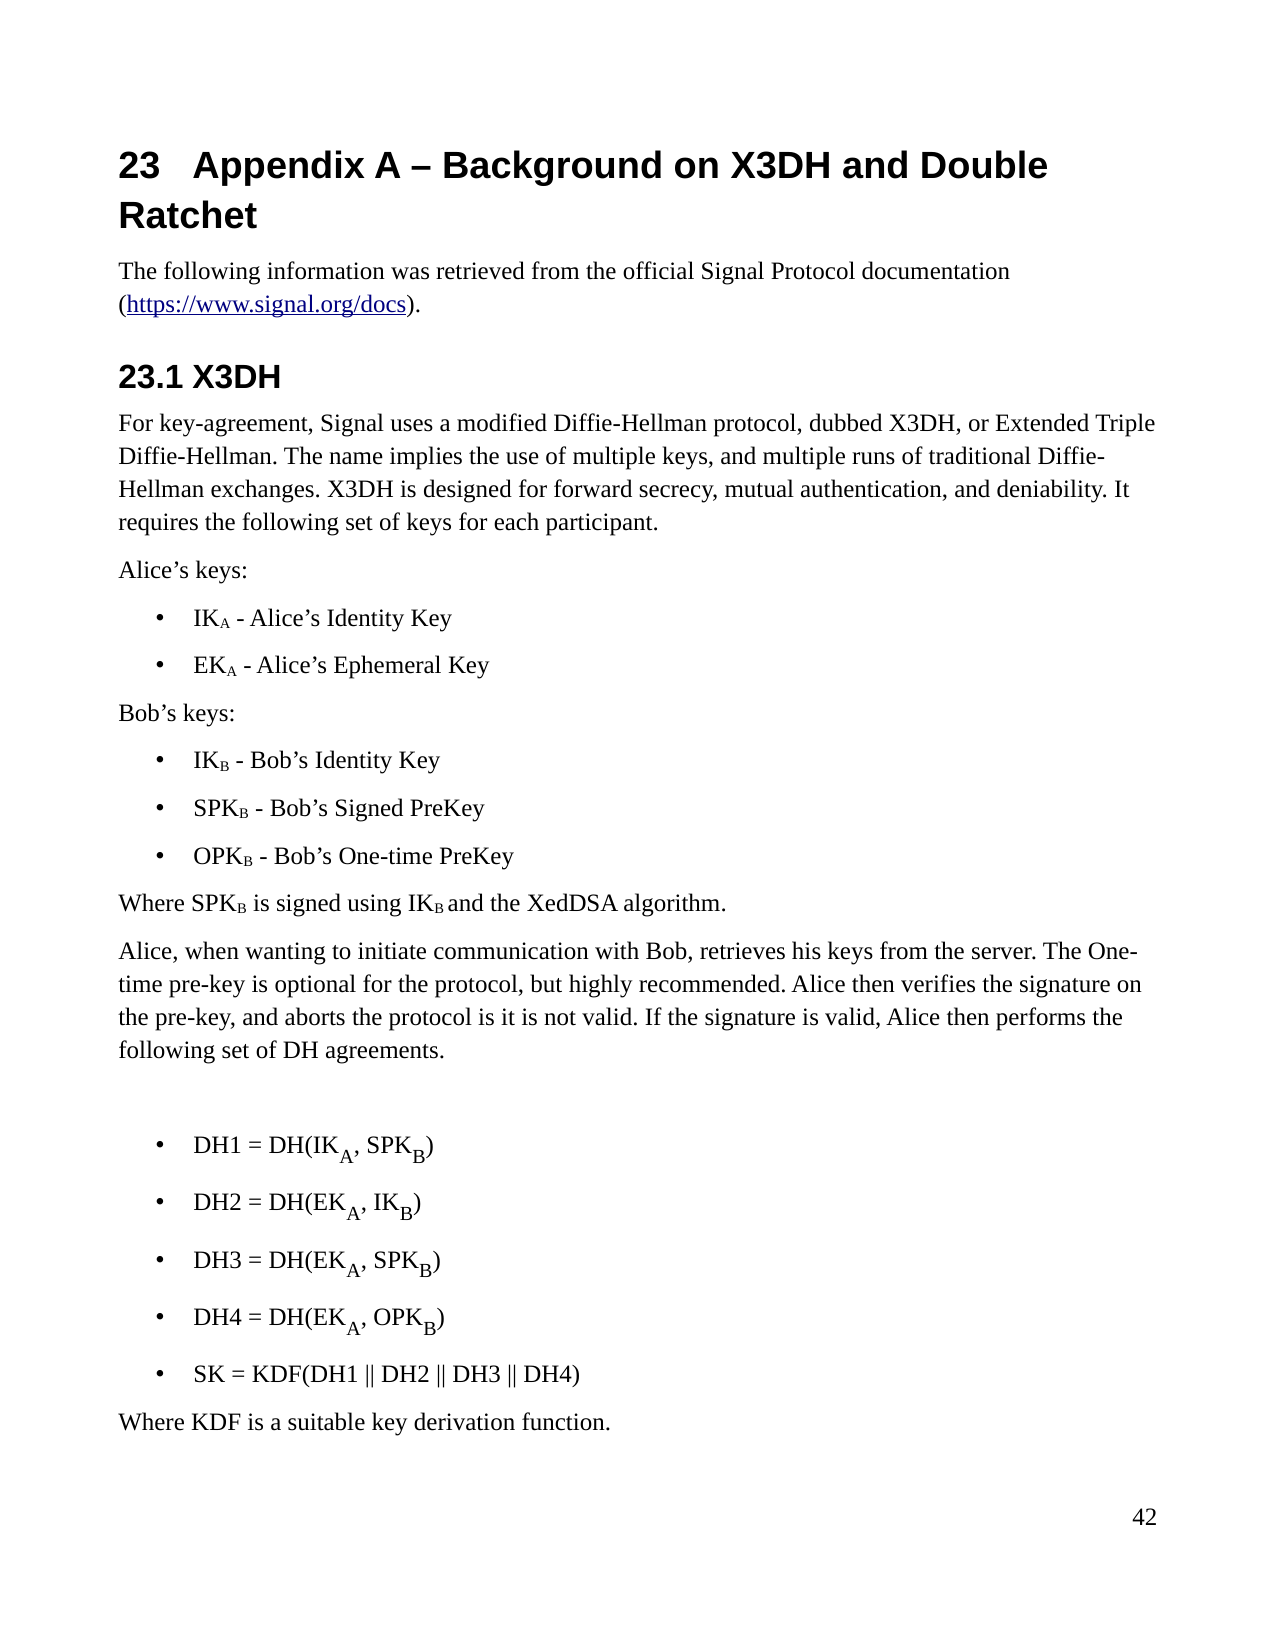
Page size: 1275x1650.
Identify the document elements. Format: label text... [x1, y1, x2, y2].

text Bob’s keys: [118, 698, 1157, 727]
list DH3 = DH(EKA, SPKB) [156, 1245, 1157, 1282]
text For key-agreement, Signal uses a modified Diffie-Hellman protocol, dubbed X3DH, or Extended Triple Diffie-Hellman. The name implies the use of multiple keys, and multiple runs of traditional Diffie-Hellman exchanges. X3DH is designed for forward secrecy, mutual authentication, and deniability. It requires the following set of keys for each participant. [118, 408, 1157, 536]
list SPKB - Bob’s Signed PreKey [156, 793, 1157, 822]
subtitle X3DH [118, 357, 1157, 396]
text Where KDF is a suitable key derivation function. [118, 1407, 1157, 1436]
list IKB - Bob’s Identity Key [156, 746, 1157, 774]
text The following information was retrieved from the official Signal Protocol documentation (https://www.signal.org/docs). [118, 256, 1157, 318]
text Where SPKB is signed using IKB and the XedDSA algorithm. [118, 888, 1157, 917]
list DH4 = DH(EKA, OPKB) [156, 1302, 1157, 1339]
list EKA - Alice’s Ephemeral Key [156, 650, 1157, 679]
list DH1 = DH(IKA, SPKB) [156, 1130, 1157, 1167]
list DH2 = DH(EKA, IKB) [156, 1187, 1157, 1225]
text Alice’s keys: [118, 555, 1157, 584]
list SK = KDF(DH1 || DH2 || DH3 || DH4) [156, 1359, 1157, 1388]
list IKA - Alice’s Identity Key [156, 603, 1157, 631]
list OPKB - Bob’s One-time PreKey [156, 841, 1157, 869]
subtitle Appendix A – Background on X3DH and Double Ratchet [118, 143, 1157, 237]
text Alice, when wanting to initiate communication with Bob, retrieves his keys from the server. The One-time pre-key is optional for the protocol, but highly recommended. Alice then verifies the signature on the pre-key, and aborts the protocol is it is not valid. If the signature is valid, Alice then performs the following set of DH agreements. [118, 936, 1157, 1064]
